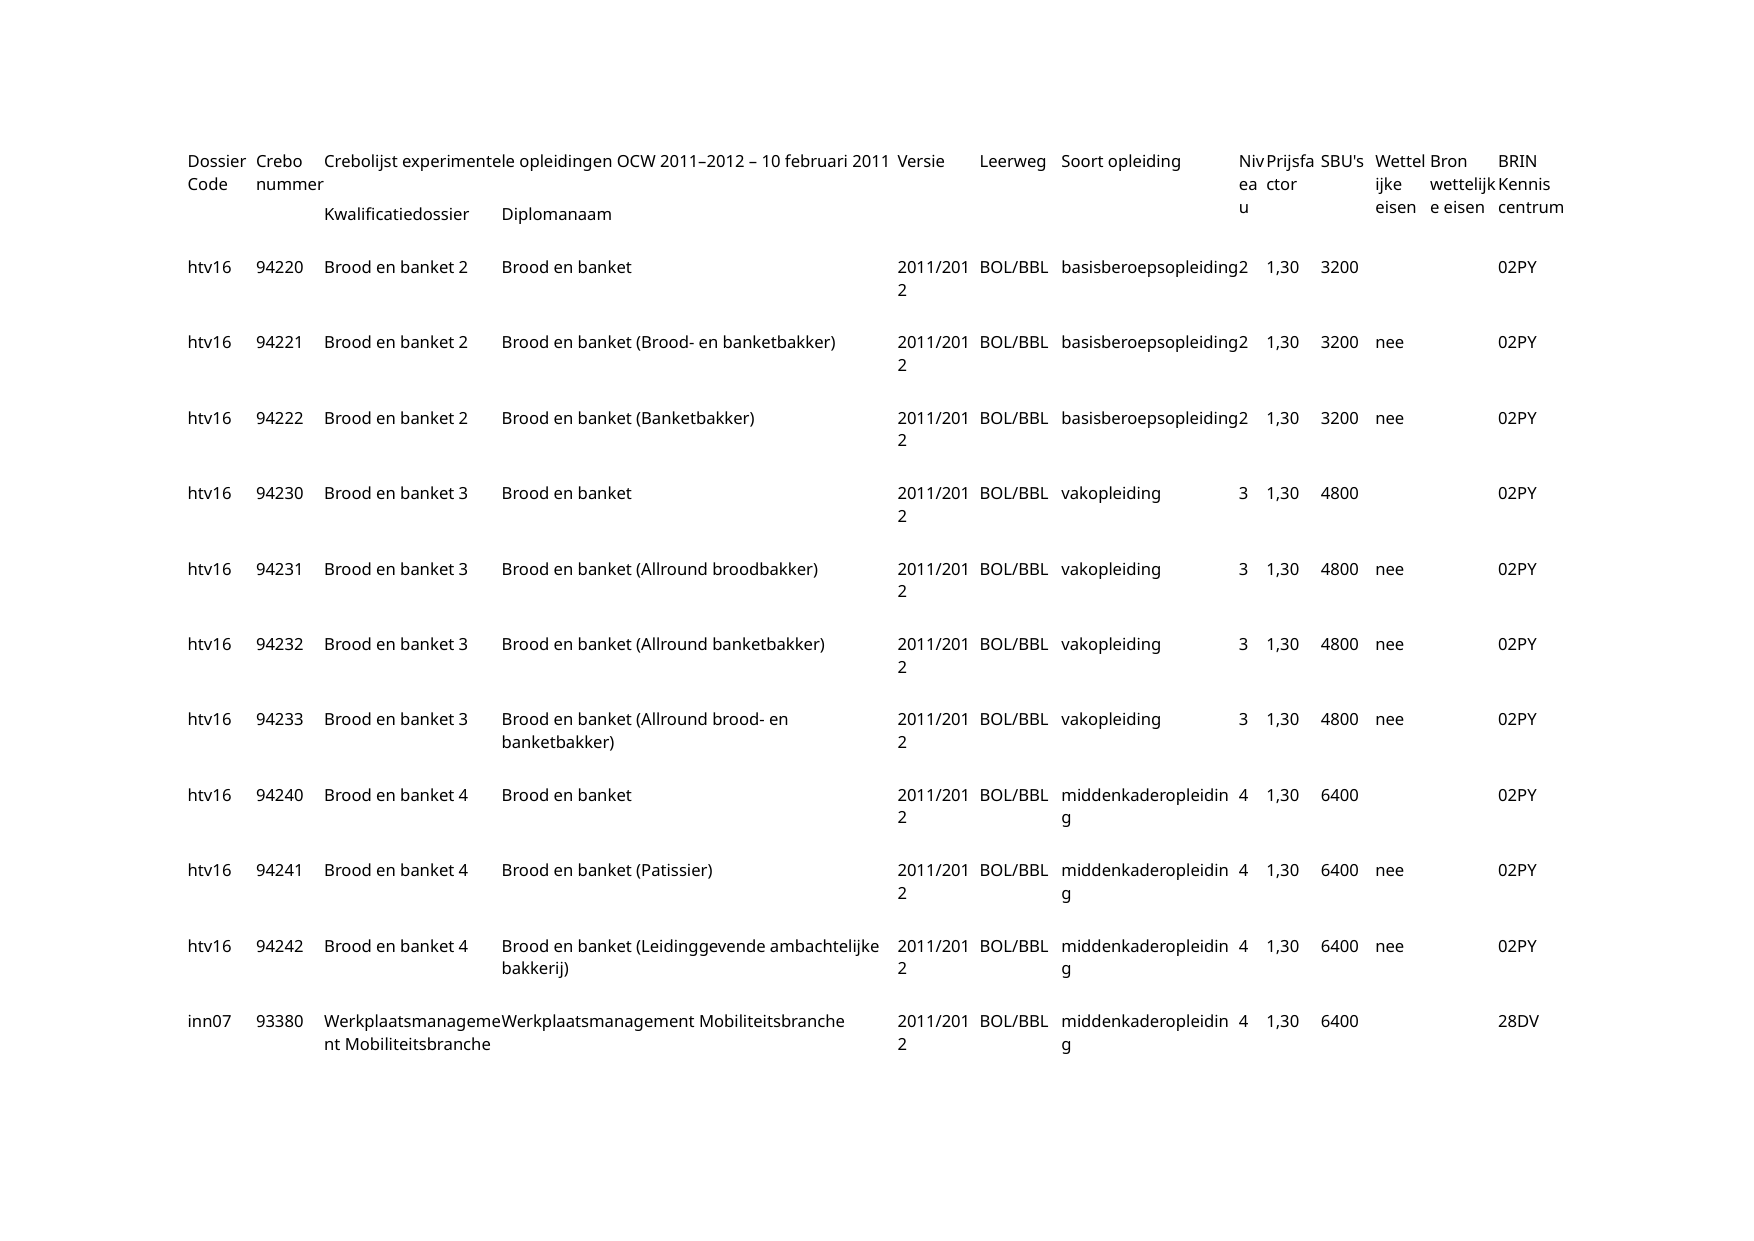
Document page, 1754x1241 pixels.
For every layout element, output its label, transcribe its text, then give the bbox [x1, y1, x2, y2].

table_cell 3 [1239, 557, 1266, 632]
table_cell vakopleiding [1061, 557, 1239, 632]
table_cell 02PY [1498, 783, 1566, 859]
table_cell 1,30 [1266, 633, 1321, 708]
table_cell 2011/2012 [897, 708, 979, 783]
table_cell Brood en banket 3 [324, 482, 501, 557]
table_cell Brood en banket 3 [324, 708, 501, 783]
table_header Versie [897, 150, 979, 255]
table_cell 2011/2012 [897, 783, 979, 859]
table_cell [1430, 331, 1498, 406]
table_cell 94231 [256, 557, 324, 632]
table_cell Brood en banket (Patissier) [501, 859, 897, 934]
table_cell 6400 [1321, 1010, 1375, 1085]
table_cell 2 [1239, 413, 1245, 422]
table_cell BOL/BBL [979, 1010, 1061, 1085]
table_header BRIN Kennis centrum [1498, 150, 1566, 255]
table_cell Brood en banket (Allround banketbakker) [501, 633, 897, 708]
table_cell Brood en banket 3 [324, 633, 501, 708]
table_cell 4 [1239, 783, 1266, 859]
table_cell 6400 [1321, 859, 1375, 934]
table_cell [1430, 934, 1498, 1009]
table_cell nee [1375, 406, 1430, 482]
table_cell nee [1375, 708, 1430, 783]
table_cell 2 [1239, 337, 1245, 346]
table_cell 2011/2012 [897, 859, 979, 934]
table_cell 02PY [1498, 708, 1566, 783]
table_cell [1430, 1010, 1498, 1085]
table_cell basisberoepsopleiding [1061, 406, 1239, 482]
table_cell 1,30 [1266, 783, 1321, 859]
table_cell 2011/2012 [897, 255, 979, 331]
table_cell 2 [1239, 255, 1266, 331]
table_cell Brood en banket 2 [324, 331, 501, 406]
table_cell 1,30 [1266, 482, 1321, 557]
table_cell BOL/BBL [979, 633, 1061, 708]
table_cell Werkplaatsmanagement Mobiliteitsbranche [324, 1010, 501, 1085]
table_cell [1430, 255, 1498, 331]
table_header Soort opleiding [1061, 150, 1239, 255]
table_cell [1375, 1010, 1430, 1085]
table_cell Brood en banket 3 [324, 557, 501, 632]
table_cell 1,30 [1266, 557, 1321, 632]
table_cell [1375, 482, 1430, 557]
table_cell 2011/2012 [897, 331, 979, 406]
table_cell htv16 [188, 633, 256, 708]
table_cell vakopleiding [1061, 482, 1239, 557]
table_cell basisberoepsopleiding [1061, 255, 1239, 331]
table_header Prijsfactor [1266, 150, 1321, 255]
table_cell Brood en banket 4 [324, 783, 501, 859]
table_cell 02PY [1498, 406, 1566, 482]
table_cell 2011/2012 [897, 934, 979, 1009]
table_cell 4800 [1321, 708, 1375, 783]
table_cell 94222 [256, 406, 324, 482]
table_cell 02PY [1498, 557, 1566, 632]
table_cell nee [1375, 934, 1430, 1009]
table_cell BOL/BBL [979, 406, 1061, 482]
table_cell vakopleiding [1061, 633, 1239, 708]
table_cell middenkaderopleiding [1061, 934, 1239, 1009]
table_cell 2011/2012 [897, 633, 979, 708]
table_cell 1,30 [1266, 1010, 1321, 1085]
table_cell middenkaderopleiding [1061, 783, 1239, 859]
table_header Niveau [1239, 150, 1266, 255]
table_cell 2011/2012 [897, 1010, 979, 1085]
table_cell 3200 [1321, 331, 1375, 406]
table_cell htv16 [188, 482, 256, 557]
table_cell 02PY [1498, 482, 1566, 557]
table_cell 4 [1239, 1010, 1266, 1085]
table_cell htv16 [188, 331, 256, 406]
table_header Crebo nummer [256, 150, 324, 255]
table_header Wettelijke eisen [1375, 150, 1430, 255]
table_cell 3200 [1321, 255, 1375, 331]
table_cell vakopleiding [1061, 708, 1239, 783]
table_cell 02PY [1498, 859, 1566, 934]
table_cell inn07 [188, 1010, 256, 1085]
table_cell 93380 [256, 1010, 324, 1085]
table_header Crebolijst experimentele opleidingen OCW 2011–2012 – 10 februari 2011 [324, 150, 897, 203]
table_cell 94241 [256, 859, 324, 934]
table_cell 94230 [256, 482, 324, 557]
table_cell BOL/BBL [979, 331, 1061, 406]
table_cell 4800 [1321, 633, 1375, 708]
table_cell htv16 [188, 859, 256, 934]
table_cell BOL/BBL [979, 708, 1061, 783]
table_cell BOL/BBL [979, 783, 1061, 859]
table_cell 1,30 [1266, 708, 1321, 783]
table_cell htv16 [188, 255, 256, 331]
table_cell [1375, 783, 1430, 859]
table_cell 2 [1239, 406, 1266, 482]
table_cell Brood en banket 2 [324, 406, 501, 482]
table_cell Kwalificatiedossier [324, 203, 501, 255]
table_cell BOL/BBL [979, 255, 1061, 331]
table_cell Diplomanaam [501, 203, 897, 255]
table_cell 94233 [256, 708, 324, 783]
table_header Dossier Code [188, 150, 256, 255]
table_cell [1430, 557, 1498, 632]
table_cell htv16 [188, 934, 256, 1009]
table_cell Brood en banket [501, 255, 897, 331]
table_cell Brood en banket (Allround brood- en banketbakker) [501, 708, 897, 783]
table_cell Brood en banket [501, 783, 897, 859]
table_cell [1430, 783, 1498, 859]
table_cell 3 [1239, 633, 1266, 708]
table_cell 1,30 [1266, 255, 1321, 331]
table_cell htv16 [188, 783, 256, 859]
table_cell 3 [1239, 482, 1266, 557]
table_cell Brood en banket 2 [324, 255, 501, 331]
table_cell [1430, 859, 1498, 934]
table_cell nee [1375, 331, 1430, 406]
table_cell 2011/2012 [897, 482, 979, 557]
table_cell 6400 [1321, 934, 1375, 1009]
table_cell 4800 [1321, 557, 1375, 632]
table_cell 02PY [1498, 255, 1566, 331]
table_cell 4 [1239, 859, 1266, 934]
table_cell 94240 [256, 783, 324, 859]
table_cell Brood en banket [501, 482, 897, 557]
table_cell [1430, 708, 1498, 783]
table_cell [1430, 633, 1498, 708]
table_cell BOL/BBL [979, 482, 1061, 557]
table_cell 28DV [1498, 1010, 1566, 1085]
table_cell nee [1375, 633, 1430, 708]
table_cell BOL/BBL [979, 557, 1061, 632]
table_cell 94221 [256, 331, 324, 406]
table_cell htv16 [188, 406, 256, 482]
table_cell 4 [1239, 934, 1266, 1009]
table_cell 94242 [256, 934, 324, 1009]
table_cell 4800 [1321, 482, 1375, 557]
table_cell nee [1375, 859, 1430, 934]
table_cell 3200 [1321, 406, 1375, 482]
table_cell Brood en banket 4 [324, 859, 501, 934]
table_cell Brood en banket (Allround broodbakker) [501, 557, 897, 632]
table_cell 2 [1239, 331, 1266, 406]
table_cell 02PY [1498, 934, 1566, 1009]
table_cell 6400 [1321, 783, 1375, 859]
table_cell 1,30 [1266, 934, 1321, 1009]
table_cell 1,30 [1266, 859, 1321, 934]
table_cell Brood en banket (Leidinggevende ambachtelijke bakkerij) [501, 934, 897, 1009]
table_cell 1,30 [1266, 331, 1321, 406]
table_header Leerweg [979, 150, 1061, 255]
table_header Bron wettelijke eisen [1430, 150, 1498, 255]
table_cell BOL/BBL [979, 934, 1061, 1009]
table_cell 02PY [1498, 331, 1566, 406]
table_cell 3 [1239, 708, 1266, 783]
table_cell 1,30 [1266, 406, 1321, 482]
table_cell 2 [1239, 262, 1245, 271]
table_cell Brood en banket (Banketbakker) [501, 406, 897, 482]
table_cell Brood en banket (Brood- en banketbakker) [501, 331, 897, 406]
table_cell 2011/2012 [897, 557, 979, 632]
table_cell basisberoepsopleiding [1061, 331, 1239, 406]
table_cell htv16 [188, 557, 256, 632]
table_cell [1375, 255, 1430, 331]
table_cell 02PY [1498, 633, 1566, 708]
table_cell nee [1375, 557, 1430, 632]
table_cell 94232 [256, 633, 324, 708]
table_cell [1430, 406, 1498, 482]
table_cell htv16 [188, 708, 256, 783]
table_cell Brood en banket 4 [324, 934, 501, 1009]
table_cell 2011/2012 [897, 406, 979, 482]
table_cell middenkaderopleiding [1061, 859, 1239, 934]
table_header SBU's [1321, 150, 1375, 255]
table_cell BOL/BBL [979, 859, 1061, 934]
table_cell [1430, 482, 1498, 557]
table_cell middenkaderopleiding [1061, 1010, 1239, 1085]
table_cell 94220 [256, 255, 324, 331]
table_cell Werkplaatsmanagement Mobiliteitsbranche [501, 1010, 897, 1085]
